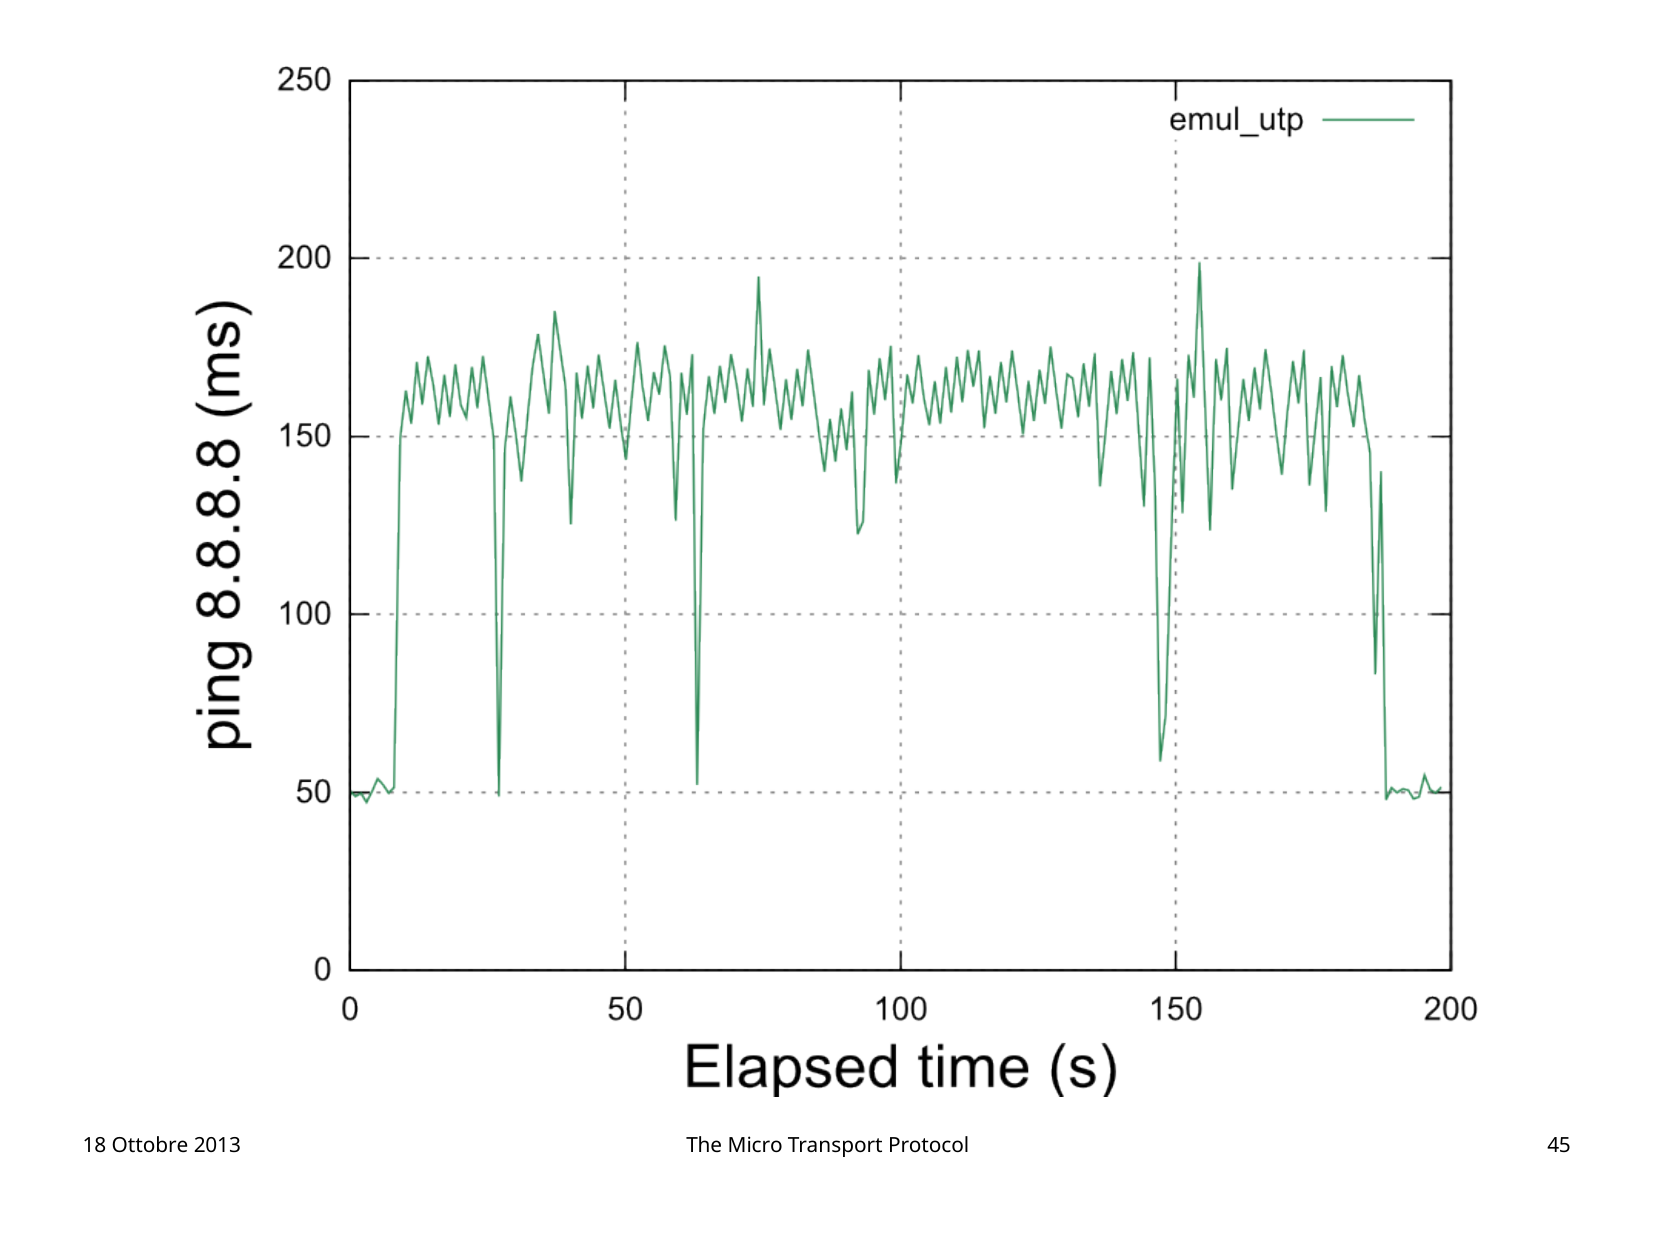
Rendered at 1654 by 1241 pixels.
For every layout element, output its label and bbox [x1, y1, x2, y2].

picture [193, 44, 1506, 1097]
